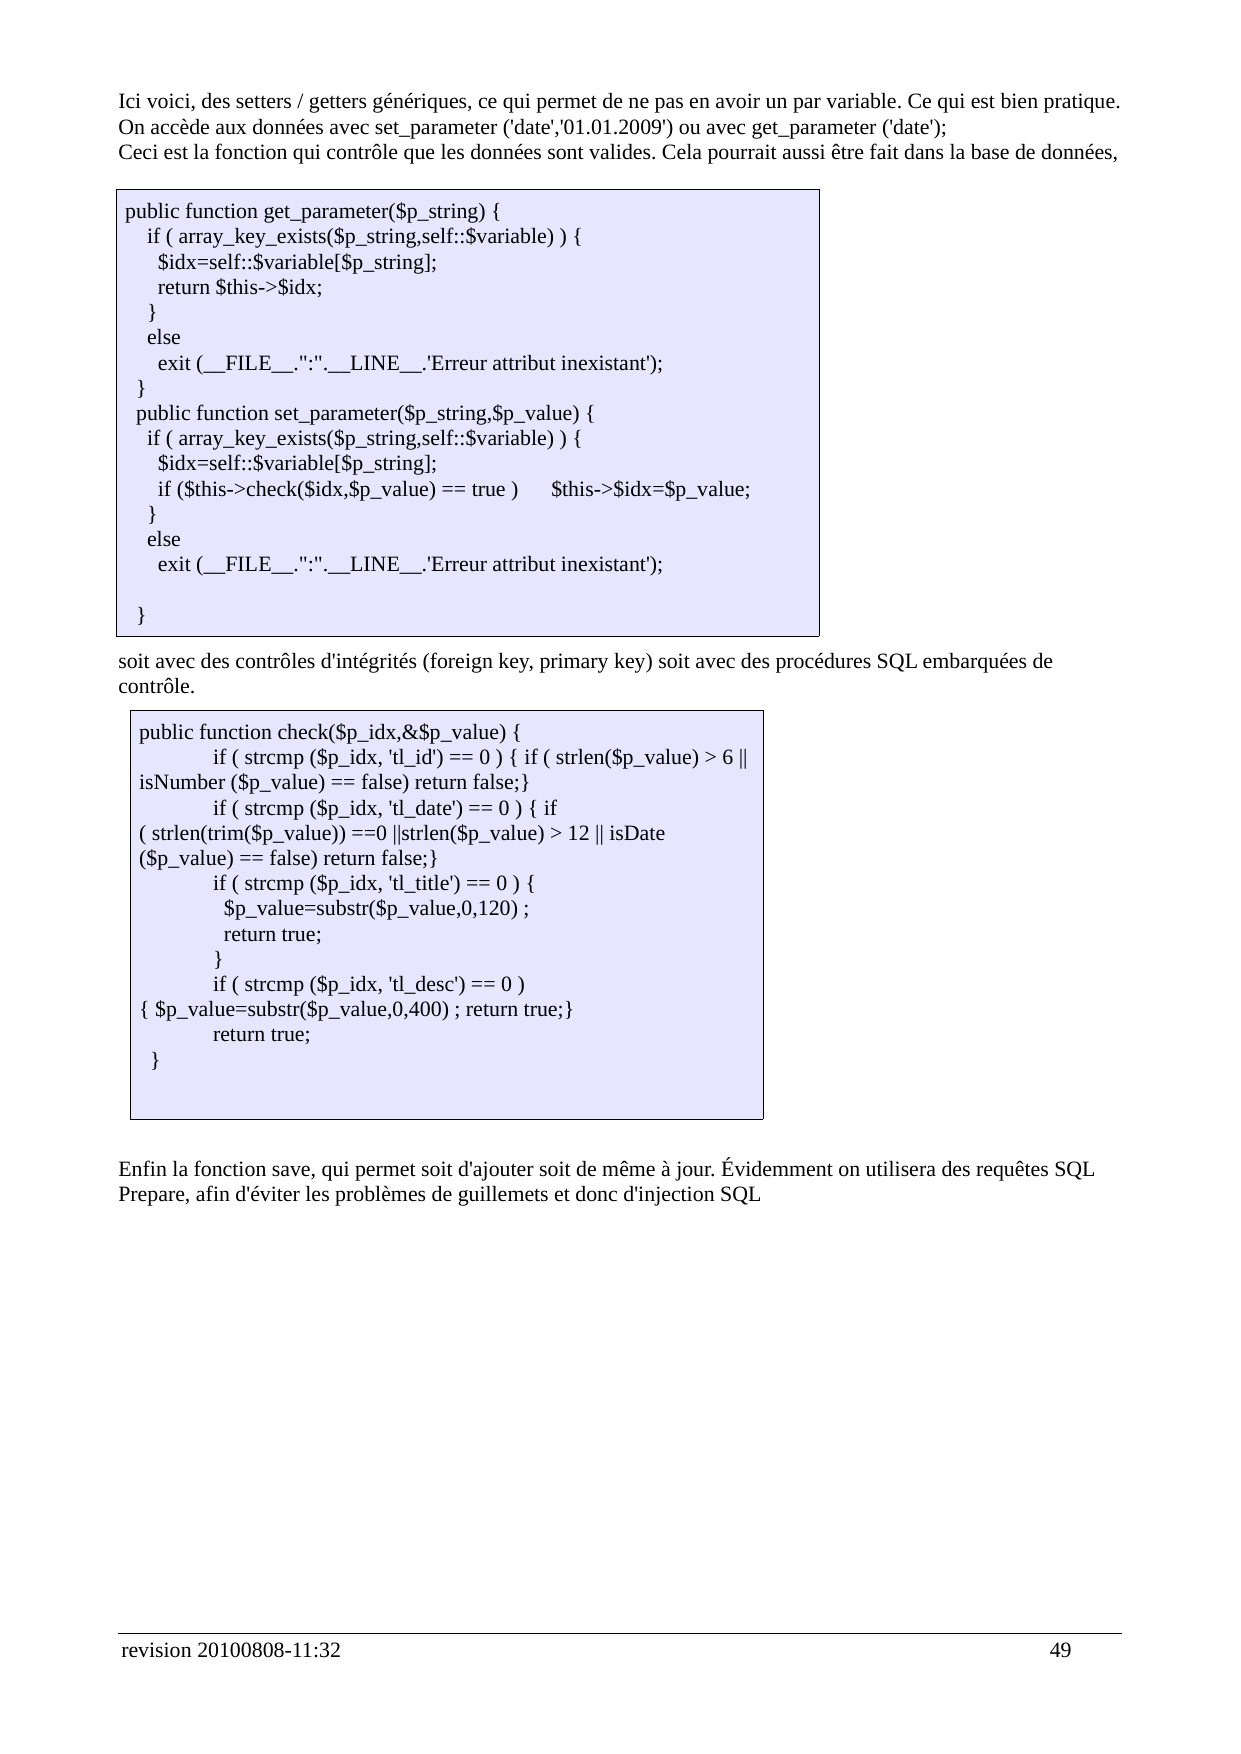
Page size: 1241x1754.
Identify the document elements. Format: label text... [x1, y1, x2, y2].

text public function check($p_idx,&$p_value) { if ( strcmp ($p_idx, 'tl_id') == 0 ) { if ( strlen($p_value) > 6 || isNumber ($p_value) == false) return false;} if ( strcmp ($p_idx, 'tl_date') == 0 ) { if ( strlen(trim($p_value)) ==0 ||strlen($p_value) > 12 || isDate ($p_value) == false) return false;} if ( strcmp ($p_idx, 'tl_title') == 0 ) { $p_value=substr($p_value,0,120) ; return true; } if ( strcmp ($p_idx, 'tl_desc') == 0 ) { $p_value=substr($p_value,0,400) ; return true;} return true; } [139, 719, 754, 1072]
text Enfin la fonction save, qui permet soit d'ajouter soit de même à jour. Évidemment on utilisera des requêtes SQL Prepare, afin d'éviter les problèmes de guillemets et donc d'injection SQL [118, 1156, 1122, 1207]
text Ceci est la fonction qui contrôle que les données sont valides. Cela pourrait aussi être fait dans la base de données, soit avec des contrôles d'intégrités (foreign key, primary key) soit avec des procédures SQL embarquées de contrôle. [118, 139, 1122, 698]
text public function set_parameter($p_string,$p_value) { if ( array_key_exists($p_string,self::$variable) ) { $idx=self::$variable[$p_string]; if ($this->check($idx,$p_value) == true ) $this->$idx=$p_value; } else exit (__FILE__.":".__LINE__.'Erreur attribut inexistant'); } [125, 400, 810, 627]
text public function get_parameter($p_string) { if ( array_key_exists($p_string,self::$variable) ) { $idx=self::$variable[$p_string]; return $this->$idx; } else exit (__FILE__.":".__LINE__.'Erreur attribut inexistant'); } [125, 198, 810, 400]
text Ici voici, des setters / getters génériques, ce qui permet de ne pas en avoir un par variable. Ce qui est bien pratique. On accède aux données avec set_parameter ('date','01.01.2009') ou avec get_parameter ('date'); [118, 88, 1122, 139]
